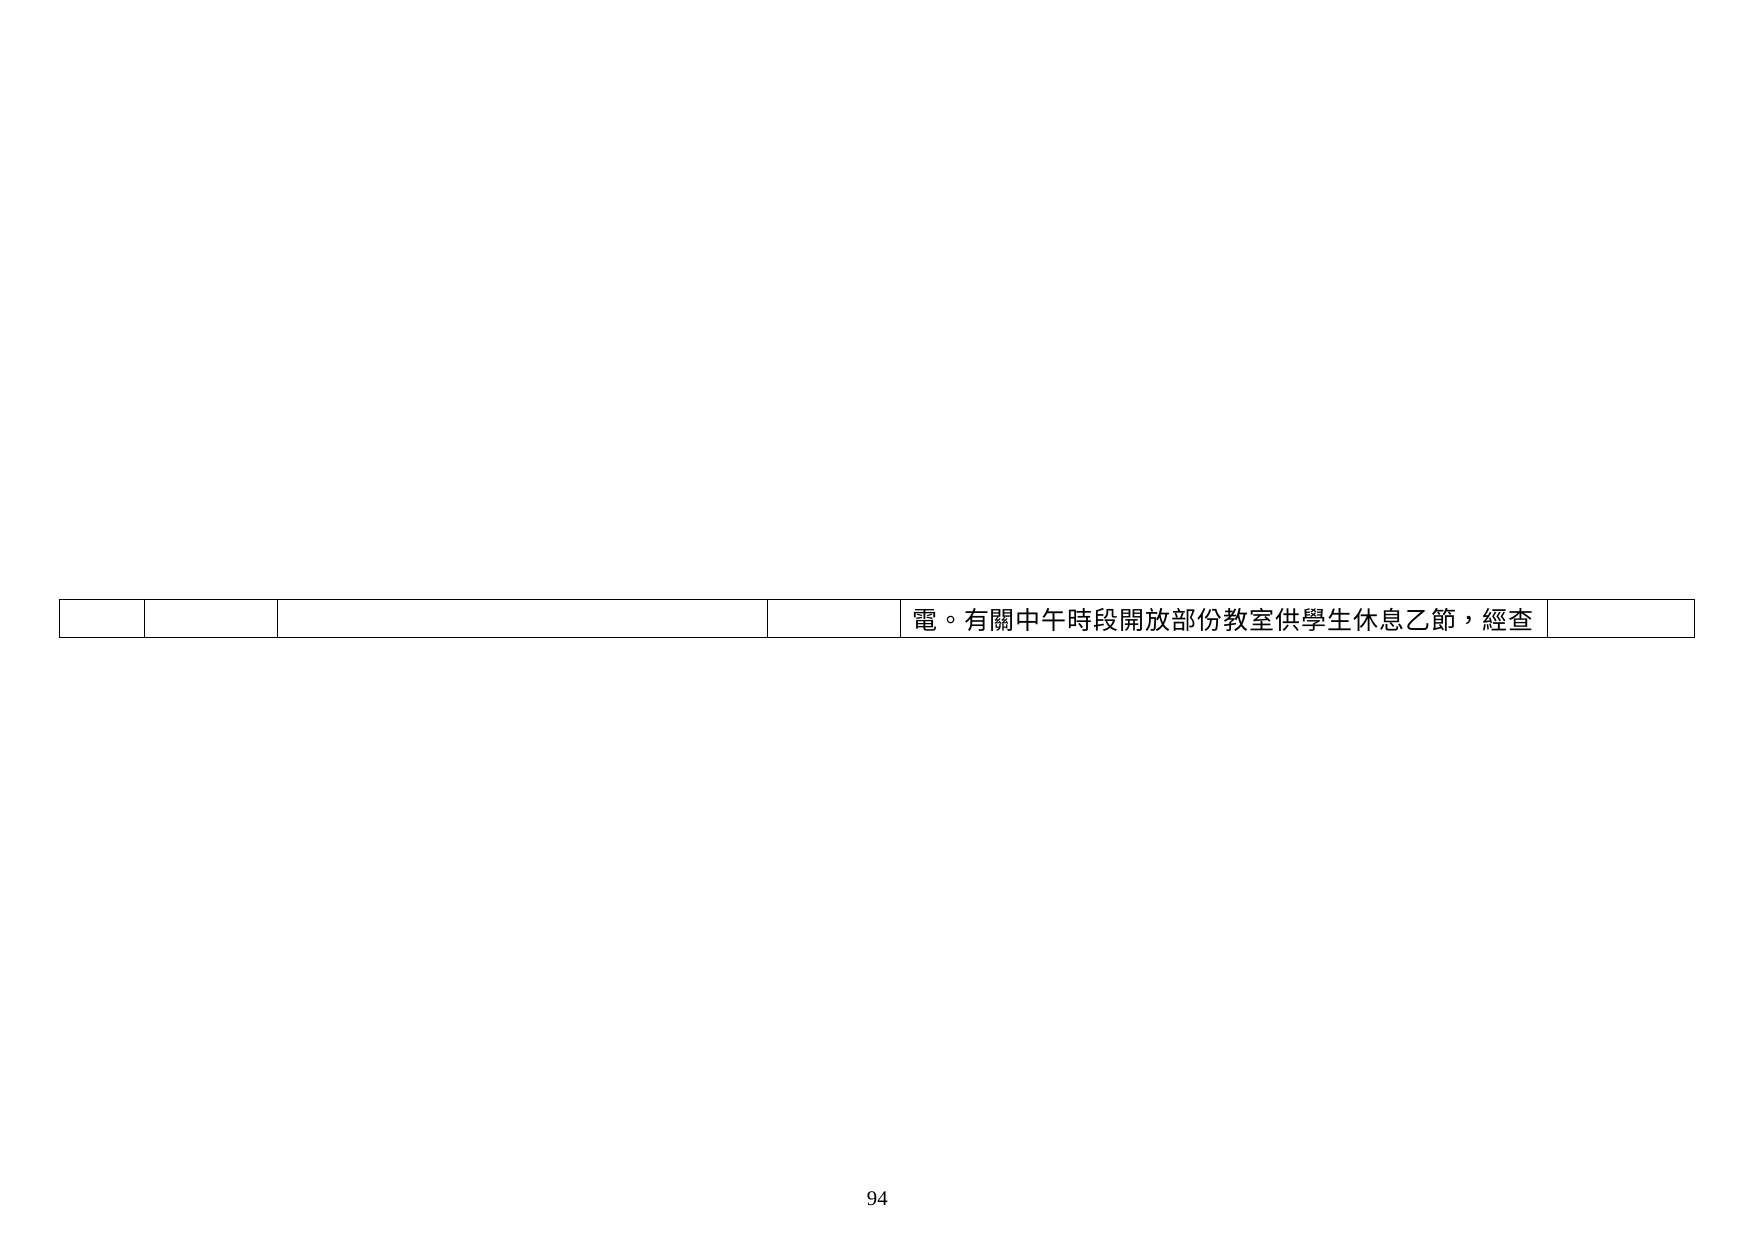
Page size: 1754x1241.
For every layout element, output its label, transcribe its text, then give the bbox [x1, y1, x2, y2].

table_cell 電。有關中午時段開放部份教室供學生休息乙節，經查 [901, 600, 1547, 637]
table_cell [1548, 600, 1694, 637]
table_cell [60, 600, 144, 637]
table_cell [278, 600, 767, 637]
table_cell [145, 600, 277, 637]
table_cell [768, 600, 900, 637]
